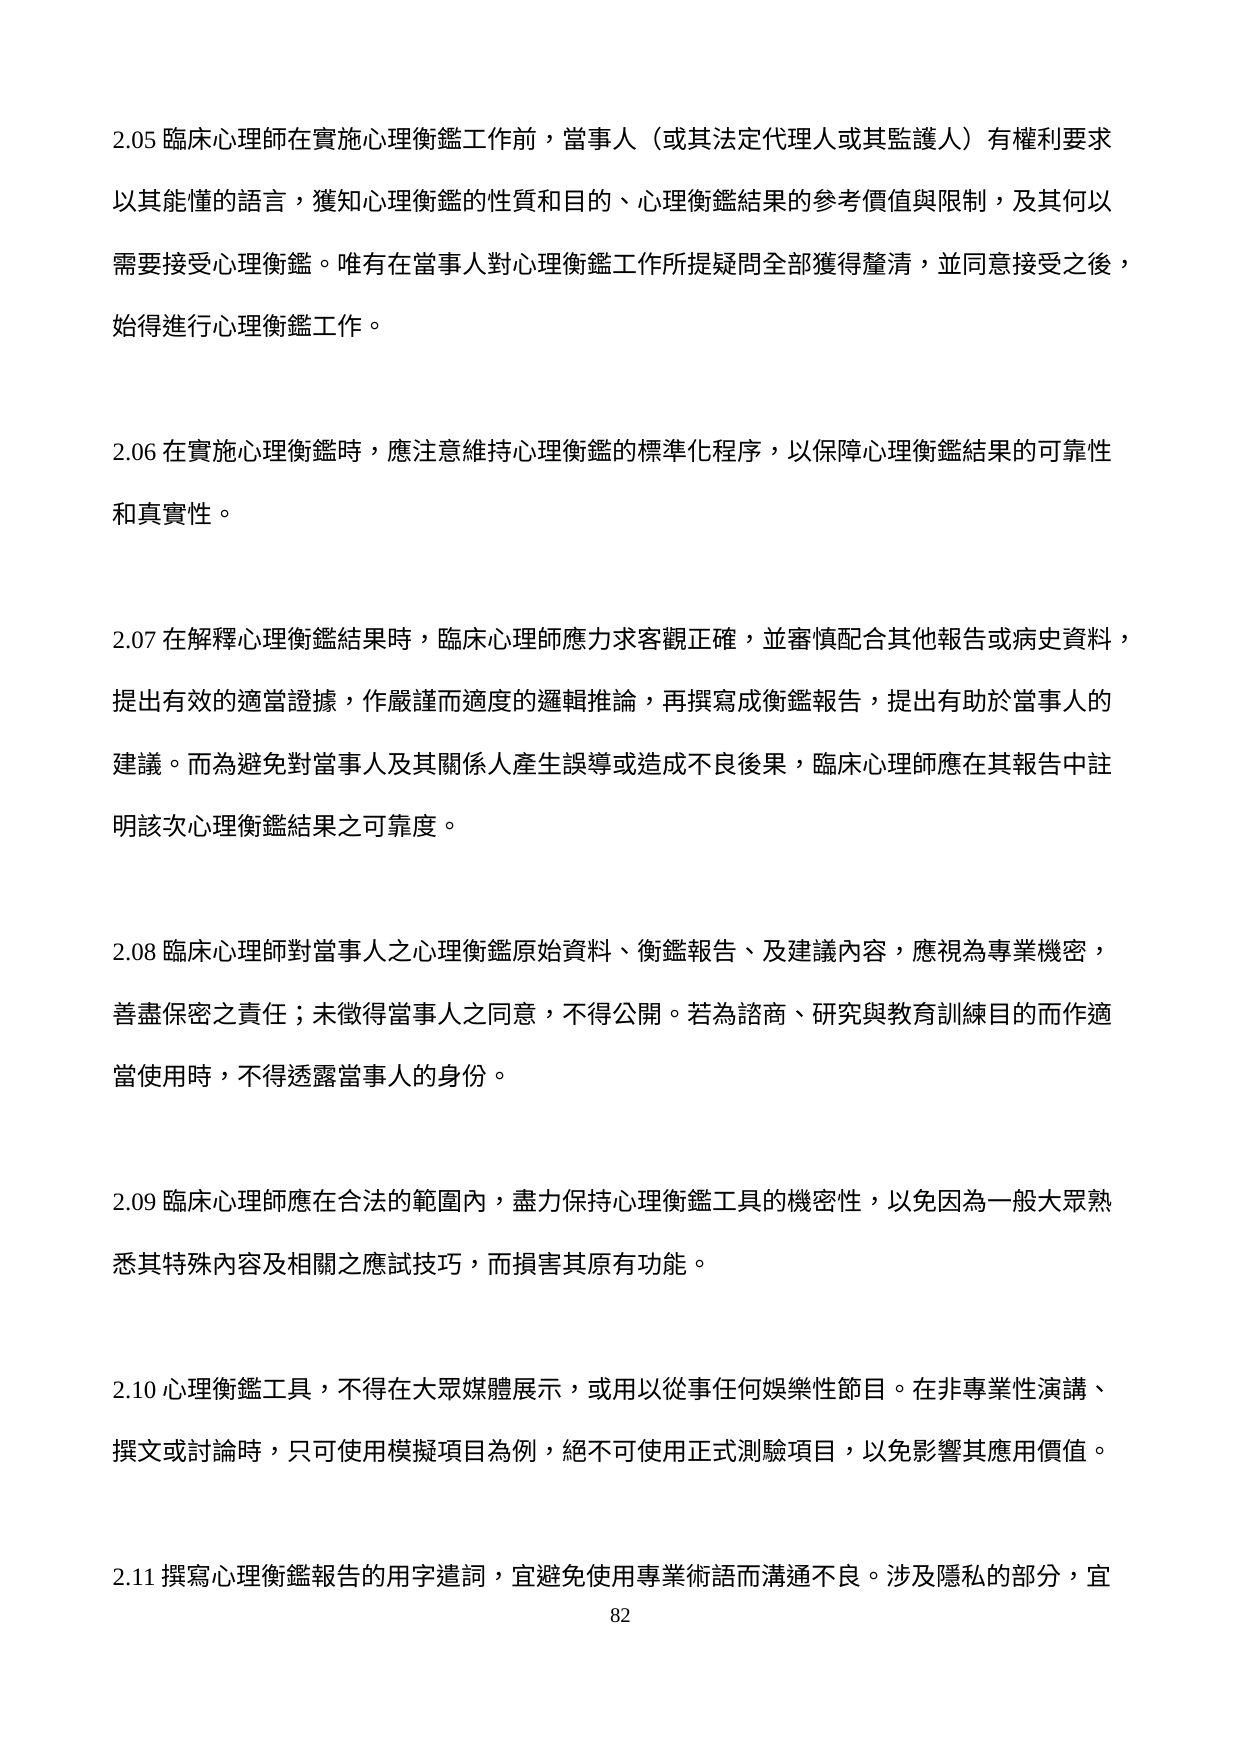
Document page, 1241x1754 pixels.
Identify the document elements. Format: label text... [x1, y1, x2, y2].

text 2.08 臨床心理師對當事人之心理衡鑑原始資料、衡鑑報告、及建議內容，應視為專業機密，善盡保密之責任；未徵得當事人之同意，不得公開。若為諮商、研究與教育訓練目的而作適當使用時，不得透露當事人的身份。 [112, 908, 1128, 1096]
text 2.06 在實施心理衡鑑時，應注意維持心理衡鑑的標準化程序，以保障心理衡鑑結果的可靠性和真實性。 [112, 408, 1128, 533]
text 2.10 心理衡鑑工具，不得在大眾媒體展示，或用以從事任何娛樂性節目。在非專業性演講、撰文或討論時，只可使用模擬項目為例，絕不可使用正式測驗項目，以免影響其應用價值。 [112, 1346, 1128, 1471]
text 2.07 在解釋心理衡鑑結果時，臨床心理師應力求客觀正確，並審慎配合其他報告或病史資料，提出有效的適當證據，作嚴謹而適度的邏輯推論，再撰寫成衡鑑報告，提出有助於當事人的建議。而為避免對當事人及其關係人產生誤導或造成不良後果，臨床心理師應在其報告中註明該次心理衡鑑結果之可靠度。 [112, 596, 1128, 846]
text 2.11 撰寫心理衡鑑報告的用字遣詞，宜避免使用專業術語而溝通不良。涉及隱私的部分，宜 [112, 1533, 1128, 1596]
text 2.09 臨床心理師應在合法的範圍內，盡力保持心理衡鑑工具的機密性，以免因為一般大眾熟悉其特殊內容及相關之應試技巧，而損害其原有功能。 [112, 1158, 1128, 1283]
text 2.05 臨床心理師在實施心理衡鑑工作前，當事人（或其法定代理人或其監護人）有權利要求以其能懂的語言，獲知心理衡鑑的性質和目的、心理衡鑑結果的參考價值與限制，及其何以需要接受心理衡鑑。唯有在當事人對心理衡鑑工作所提疑問全部獲得釐清，並同意接受之後，始得進行心理衡鑑工作。 [112, 96, 1128, 346]
